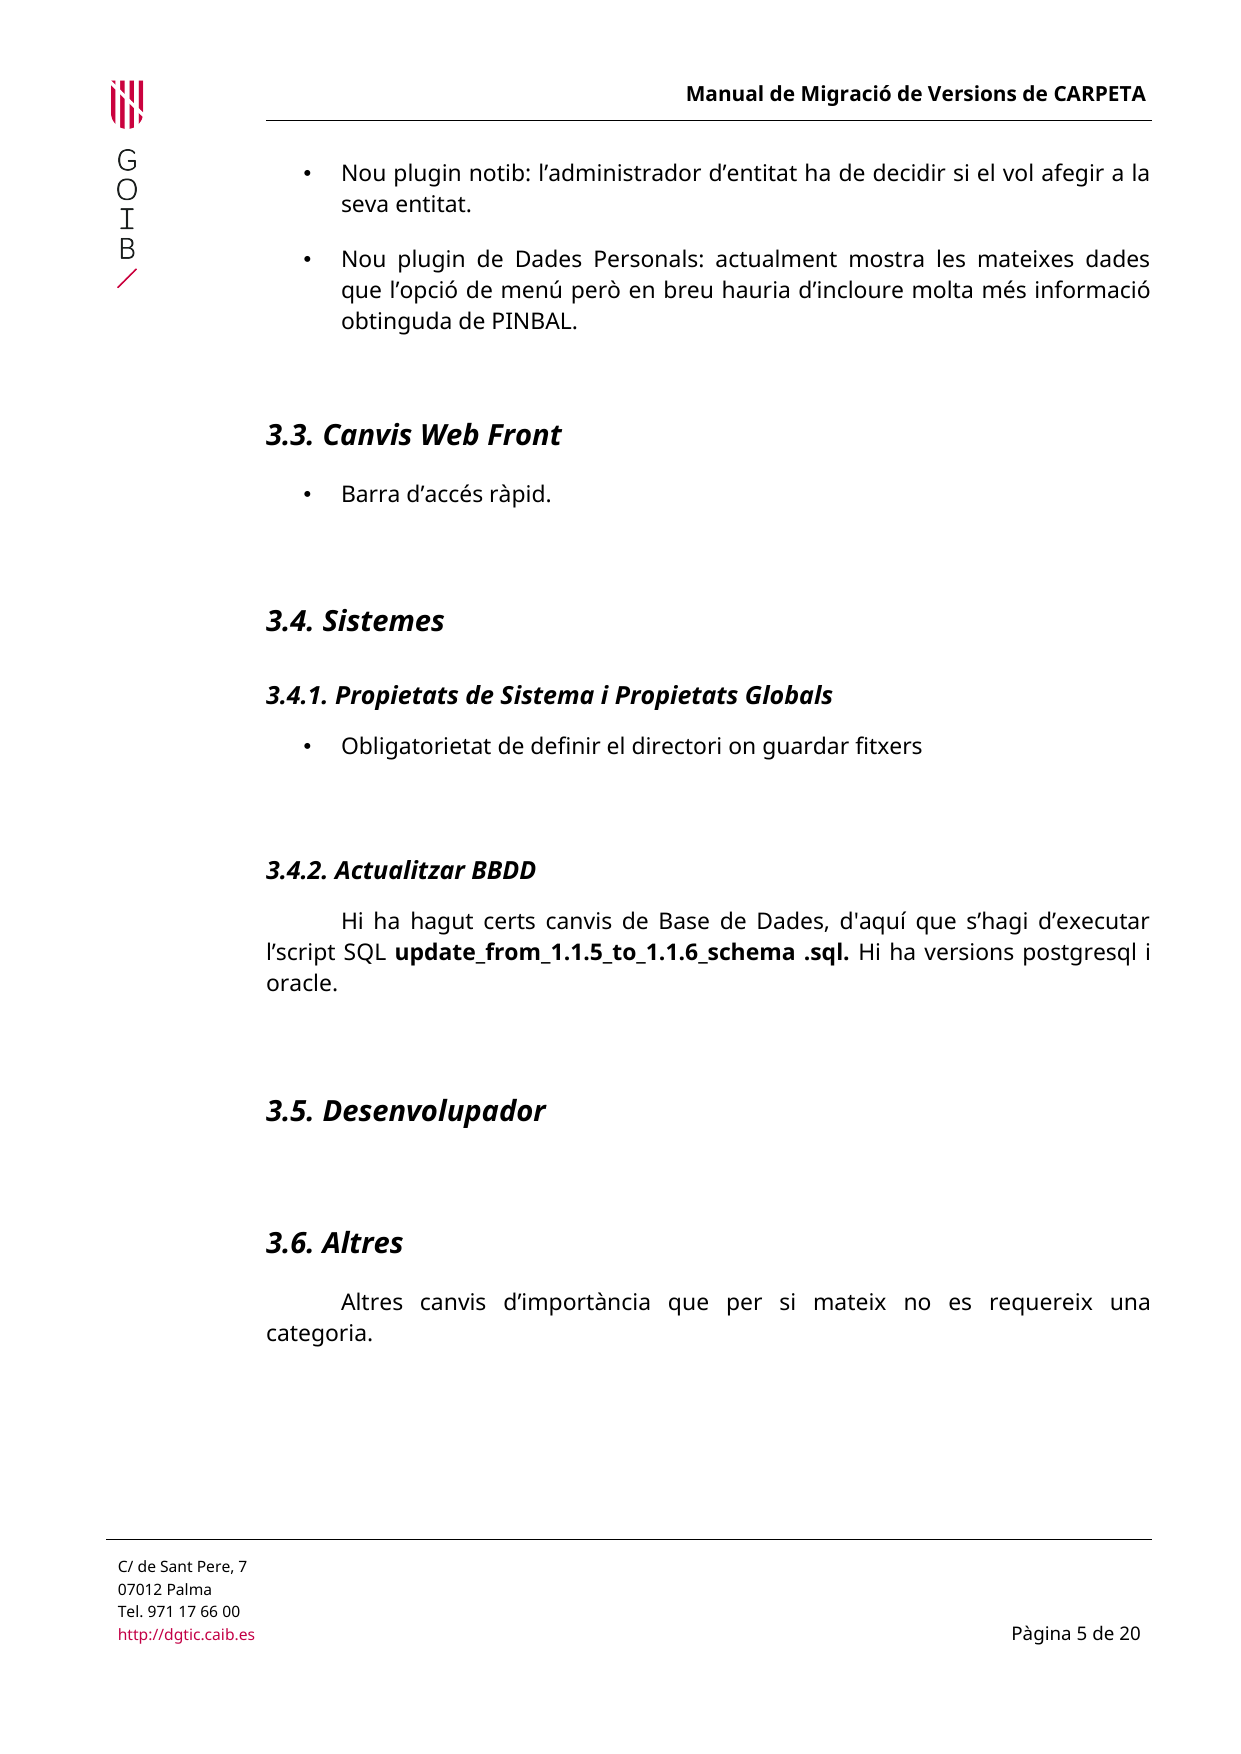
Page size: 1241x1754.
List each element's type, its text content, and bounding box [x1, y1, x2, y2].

list Hi ha hagut certs canvis de Base de Dades, d'aquí que s’hagi d’executar l’script SQL update_from_1.1.5_to_1.1.6_schema .sql. Hi ha versions postgresql i oracle. [266, 905, 1152, 998]
list Barra d’accés ràpid. [303, 478, 1152, 509]
subtitle Sistemes [266, 601, 1152, 640]
list Obligatorietat de definir el directori on guardar fitxers [303, 730, 1152, 761]
subtitle Altres [266, 1222, 1152, 1262]
picture [82, 57, 172, 319]
subtitle Desenvolupador [266, 1090, 1152, 1130]
list Altres canvis d’importància que per si mateix no es requereix una categoria. [266, 1286, 1152, 1348]
list Nou plugin de Dades Personals: actualment mostra les mateixes dades que l’opció de menú però en breu hauria d’incloure molta més informació obtinguda de PINBAL. [303, 242, 1152, 336]
subtitle Propietats de Sistema i Propietats Globals [266, 678, 1152, 712]
subtitle Canvis Web Front [266, 414, 1152, 454]
list Nou plugin notib: l’administrador d’entitat ha de decidir si el vol afegir a la seva entitat. [303, 156, 1152, 219]
subtitle Actualitzar BBDD [266, 853, 1152, 887]
